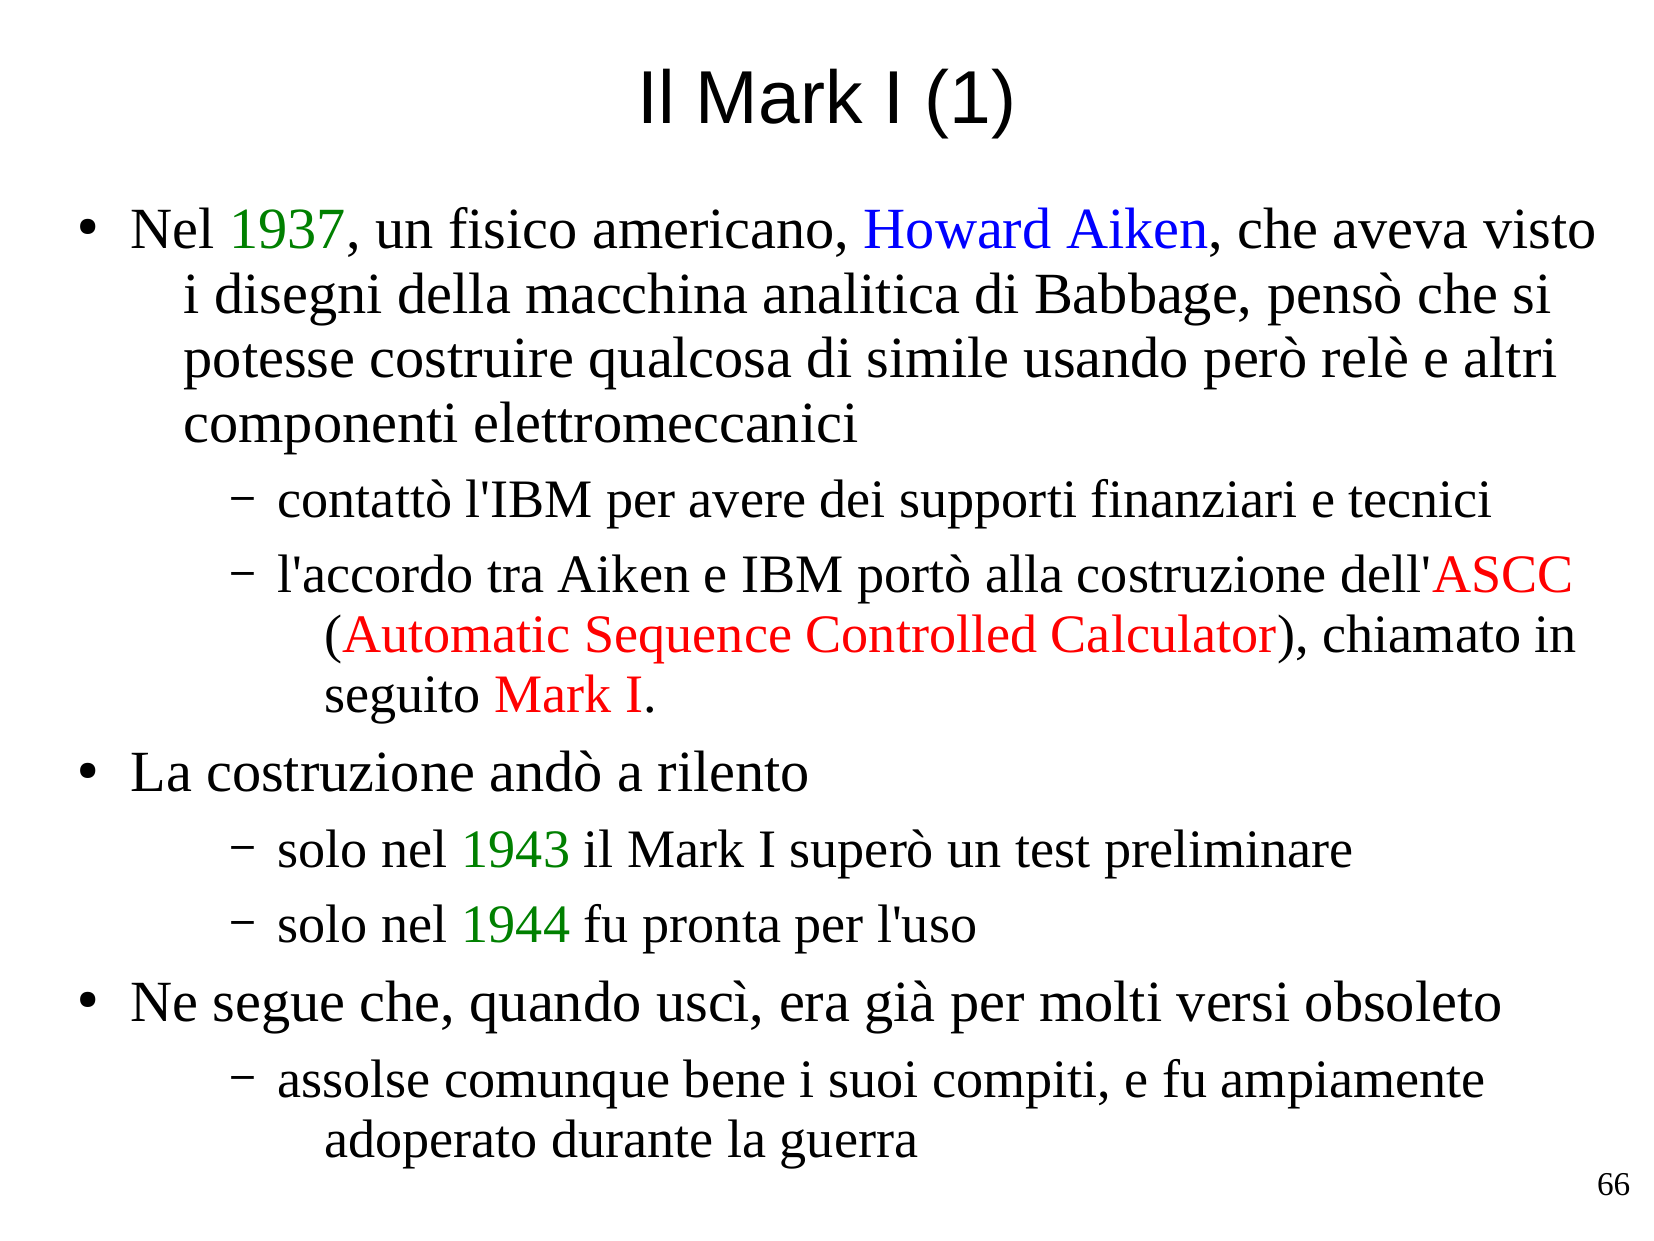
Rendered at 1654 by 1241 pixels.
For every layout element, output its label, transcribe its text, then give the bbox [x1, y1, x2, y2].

title Il Mark I (1) [37, 30, 1617, 166]
list Nel 1937, un fisico americano, Howard Aiken, che aveva visto i disegni della macchina analitica di Babbage, pensò che si potesse costruire qualcosa di simile usando però relè e altri componenti elettromeccanici contattò l'IBM per avere dei supporti finanziari e tecnici l'accordo tra Aiken e IBM portò alla costruzione dell'ASCC (Automatic Sequence Controlled Calculator), chiamato in seguito Mark I. La costruzione andò a rilento solo nel 1943 il Mark I superò un test preliminare solo nel 1944 fu pronta per l'uso Ne segue che, quando uscì, era già per molti versi obsoleto assolse comunque bene i suoi compiti, e fu ampiamente adoperato durante la guerra [42, 196, 1612, 1187]
